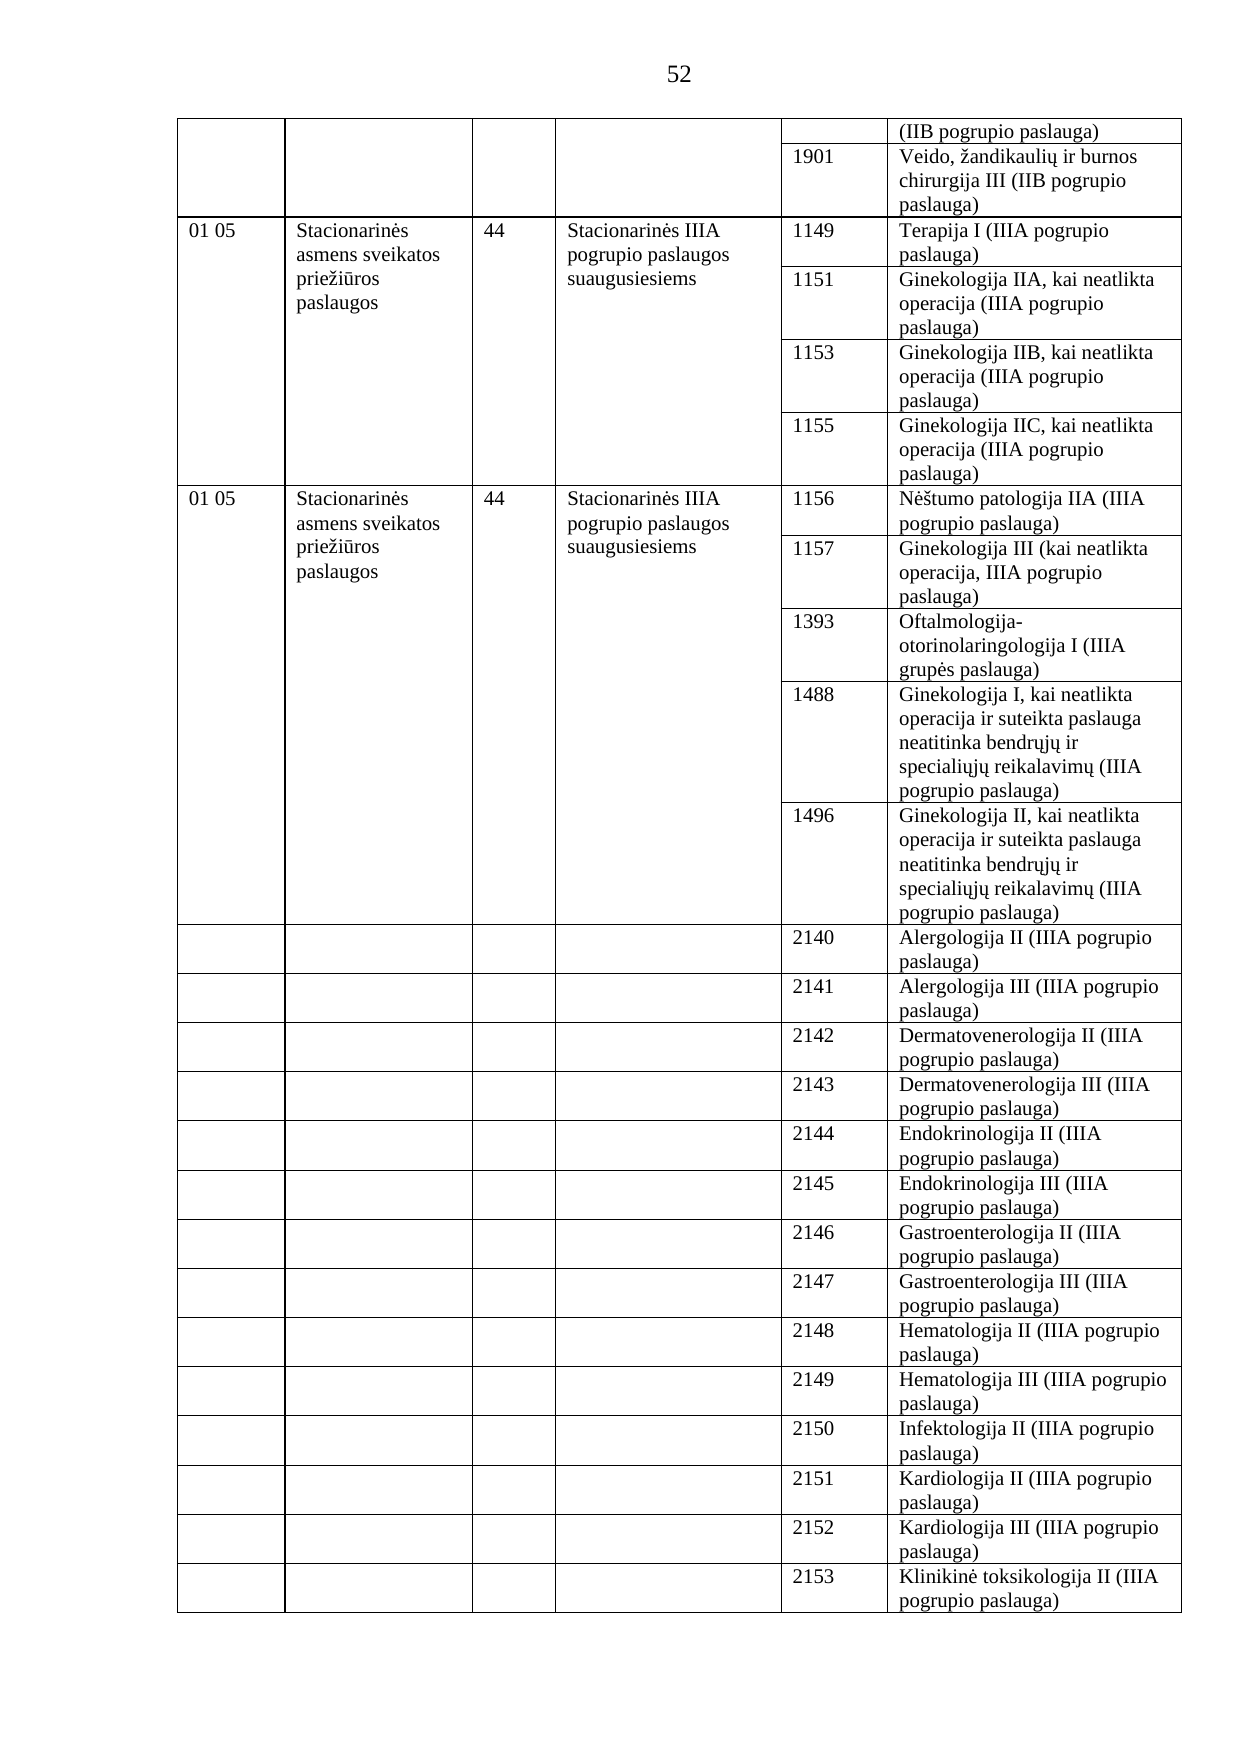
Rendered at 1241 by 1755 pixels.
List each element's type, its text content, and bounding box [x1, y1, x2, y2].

table_cell Oftalmologija-otorinolaringologija I (IIIA grupės paslauga) [888, 609, 1181, 681]
table_cell [178, 1072, 284, 1120]
table_cell 2149 [782, 1367, 887, 1415]
table_cell [178, 1416, 284, 1464]
table_cell Stacionarinės IIIA pogrupio paslaugos suaugusiesiems [556, 218, 781, 485]
table_cell [556, 1318, 781, 1366]
table_cell Ginekologija IIB, kai neatlikta operacija (IIIA pogrupio paslauga) [888, 340, 1181, 412]
table_cell [556, 1564, 781, 1612]
table_cell [556, 1171, 781, 1219]
table_cell [556, 1220, 781, 1268]
table_cell 01 05 [178, 218, 284, 485]
table_cell [473, 119, 555, 216]
table_cell Terapija I (IIIA pogrupio paslauga) [888, 218, 1181, 266]
table_cell Gastroenterologija III (IIIA pogrupio paslauga) [888, 1269, 1181, 1317]
table_cell [178, 1318, 284, 1366]
table_cell [286, 1220, 472, 1268]
table_cell [286, 1072, 472, 1120]
table_cell 2153 [782, 1564, 887, 1612]
table_cell [473, 1072, 555, 1120]
table_cell [473, 1416, 555, 1464]
table_cell [178, 1269, 284, 1317]
table_cell [473, 1269, 555, 1317]
table_cell [178, 1564, 284, 1612]
table_cell 01 05 [178, 486, 284, 924]
table_cell Endokrinologija III (IIIA pogrupio paslauga) [888, 1171, 1181, 1219]
table_cell 1149 [782, 218, 887, 266]
table_cell 1153 [782, 340, 887, 412]
table_cell [286, 1318, 472, 1366]
table_cell Kardiologija III (IIIA pogrupio paslauga) [888, 1515, 1181, 1563]
table_cell 2144 [782, 1121, 887, 1169]
table_cell [556, 1515, 781, 1563]
table_cell 44 [473, 218, 555, 485]
table_cell [178, 1171, 284, 1219]
table_cell Gastroenterologija II (IIIA pogrupio paslauga) [888, 1220, 1181, 1268]
table_cell [473, 1023, 555, 1071]
table_cell 1488 [782, 682, 887, 802]
table_cell Ginekologija IIC, kai neatlikta operacija (IIIA pogrupio paslauga) [888, 413, 1181, 485]
table_cell (IIB pogrupio paslauga) [888, 119, 1181, 143]
table_cell [286, 1269, 472, 1317]
table_cell Ginekologija I, kai neatlikta operacija ir suteikta paslauga neatitinka bendrųjų ir specialiųjų reikalavimų (IIIA pogrupio paslauga) [888, 682, 1181, 802]
table_cell [556, 1269, 781, 1317]
table_cell 2142 [782, 1023, 887, 1071]
table_cell [286, 1515, 472, 1563]
table_cell [286, 1367, 472, 1415]
table_cell Stacionarinės IIIA pogrupio paslaugos suaugusiesiems [556, 486, 781, 924]
table_cell [556, 119, 781, 216]
table_cell [556, 1367, 781, 1415]
table_cell Nėštumo patologija IIA (IIIA pogrupio paslauga) [888, 486, 1181, 534]
table_cell Klinikinė toksikologija II (IIIA pogrupio paslauga) [888, 1564, 1181, 1612]
table_cell [473, 1466, 555, 1514]
table_cell [178, 1367, 284, 1415]
table_cell Ginekologija II, kai neatlikta operacija ir suteikta paslauga neatitinka bendrųjų ir specialiųjų reikalavimų (IIIA pogrupio paslauga) [888, 803, 1181, 924]
table_cell 2145 [782, 1171, 887, 1219]
table_cell [473, 1171, 555, 1219]
table_cell Infektologija II (IIIA pogrupio paslauga) [888, 1416, 1181, 1464]
table_cell [286, 1023, 472, 1071]
table_cell Stacionarinės asmens sveikatos priežiūros paslaugos [286, 486, 472, 924]
table_cell 2141 [782, 974, 887, 1022]
table_cell [286, 1121, 472, 1169]
table_cell Dermatovenerologija II (IIIA pogrupio paslauga) [888, 1023, 1181, 1071]
table_cell Kardiologija II (IIIA pogrupio paslauga) [888, 1466, 1181, 1514]
table_cell [286, 1171, 472, 1219]
table_cell [286, 1564, 472, 1612]
table_cell [473, 925, 555, 973]
table_cell [178, 974, 284, 1022]
table_cell [556, 1466, 781, 1514]
table_cell Stacionarinės asmens sveikatos priežiūros paslaugos [286, 218, 472, 485]
table_cell [473, 1515, 555, 1563]
table_cell [556, 1416, 781, 1464]
table_cell [286, 119, 472, 216]
table_cell [473, 1318, 555, 1366]
table_cell 1155 [782, 413, 887, 485]
table_cell 2148 [782, 1318, 887, 1366]
table_cell [556, 925, 781, 973]
table_cell Ginekologija IIA, kai neatlikta operacija (IIIA pogrupio paslauga) [888, 267, 1181, 339]
table_cell [178, 1220, 284, 1268]
table_cell 1151 [782, 267, 887, 339]
table_cell Alergologija II (IIIA pogrupio paslauga) [888, 925, 1181, 973]
table_cell Veido, žandikaulių ir burnos chirurgija III (IIB pogrupio paslauga) [888, 144, 1181, 216]
table_cell 2151 [782, 1466, 887, 1514]
table_cell Dermatovenerologija III (IIIA pogrupio paslauga) [888, 1072, 1181, 1120]
table_cell 1901 [782, 144, 887, 216]
table_cell 1496 [782, 803, 887, 924]
table_cell [782, 119, 887, 143]
table_cell [556, 1023, 781, 1071]
table_cell Endokrinologija II (IIIA pogrupio paslauga) [888, 1121, 1181, 1169]
table_cell 1157 [782, 536, 887, 608]
table_cell [473, 1220, 555, 1268]
table_cell 2147 [782, 1269, 887, 1317]
table_cell [178, 1515, 284, 1563]
table_cell Hematologija II (IIIA pogrupio paslauga) [888, 1318, 1181, 1366]
table_cell 2140 [782, 925, 887, 973]
table_cell [473, 1121, 555, 1169]
table_cell Hematologija III (IIIA pogrupio paslauga) [888, 1367, 1181, 1415]
table_cell [178, 1466, 284, 1514]
table_cell [473, 1367, 555, 1415]
table_cell [286, 1416, 472, 1464]
table_cell 2143 [782, 1072, 887, 1120]
table_cell 1156 [782, 486, 887, 534]
table_cell 1393 [782, 609, 887, 681]
table_cell Alergologija III (IIIA pogrupio paslauga) [888, 974, 1181, 1022]
table_cell Ginekologija III (kai neatlikta operacija, IIIA pogrupio paslauga) [888, 536, 1181, 608]
table_cell [178, 119, 284, 216]
table_cell [178, 925, 284, 973]
table_cell 2152 [782, 1515, 887, 1563]
table_cell [178, 1023, 284, 1071]
table_cell [286, 925, 472, 973]
table_cell [286, 1466, 472, 1514]
table_cell [556, 974, 781, 1022]
table_cell [473, 974, 555, 1022]
table_cell 2150 [782, 1416, 887, 1464]
table_cell 2146 [782, 1220, 887, 1268]
table_cell 44 [473, 486, 555, 924]
table_cell [473, 1564, 555, 1612]
table_cell [556, 1121, 781, 1169]
table_cell [286, 974, 472, 1022]
table_cell [178, 1121, 284, 1169]
table_cell [556, 1072, 781, 1120]
